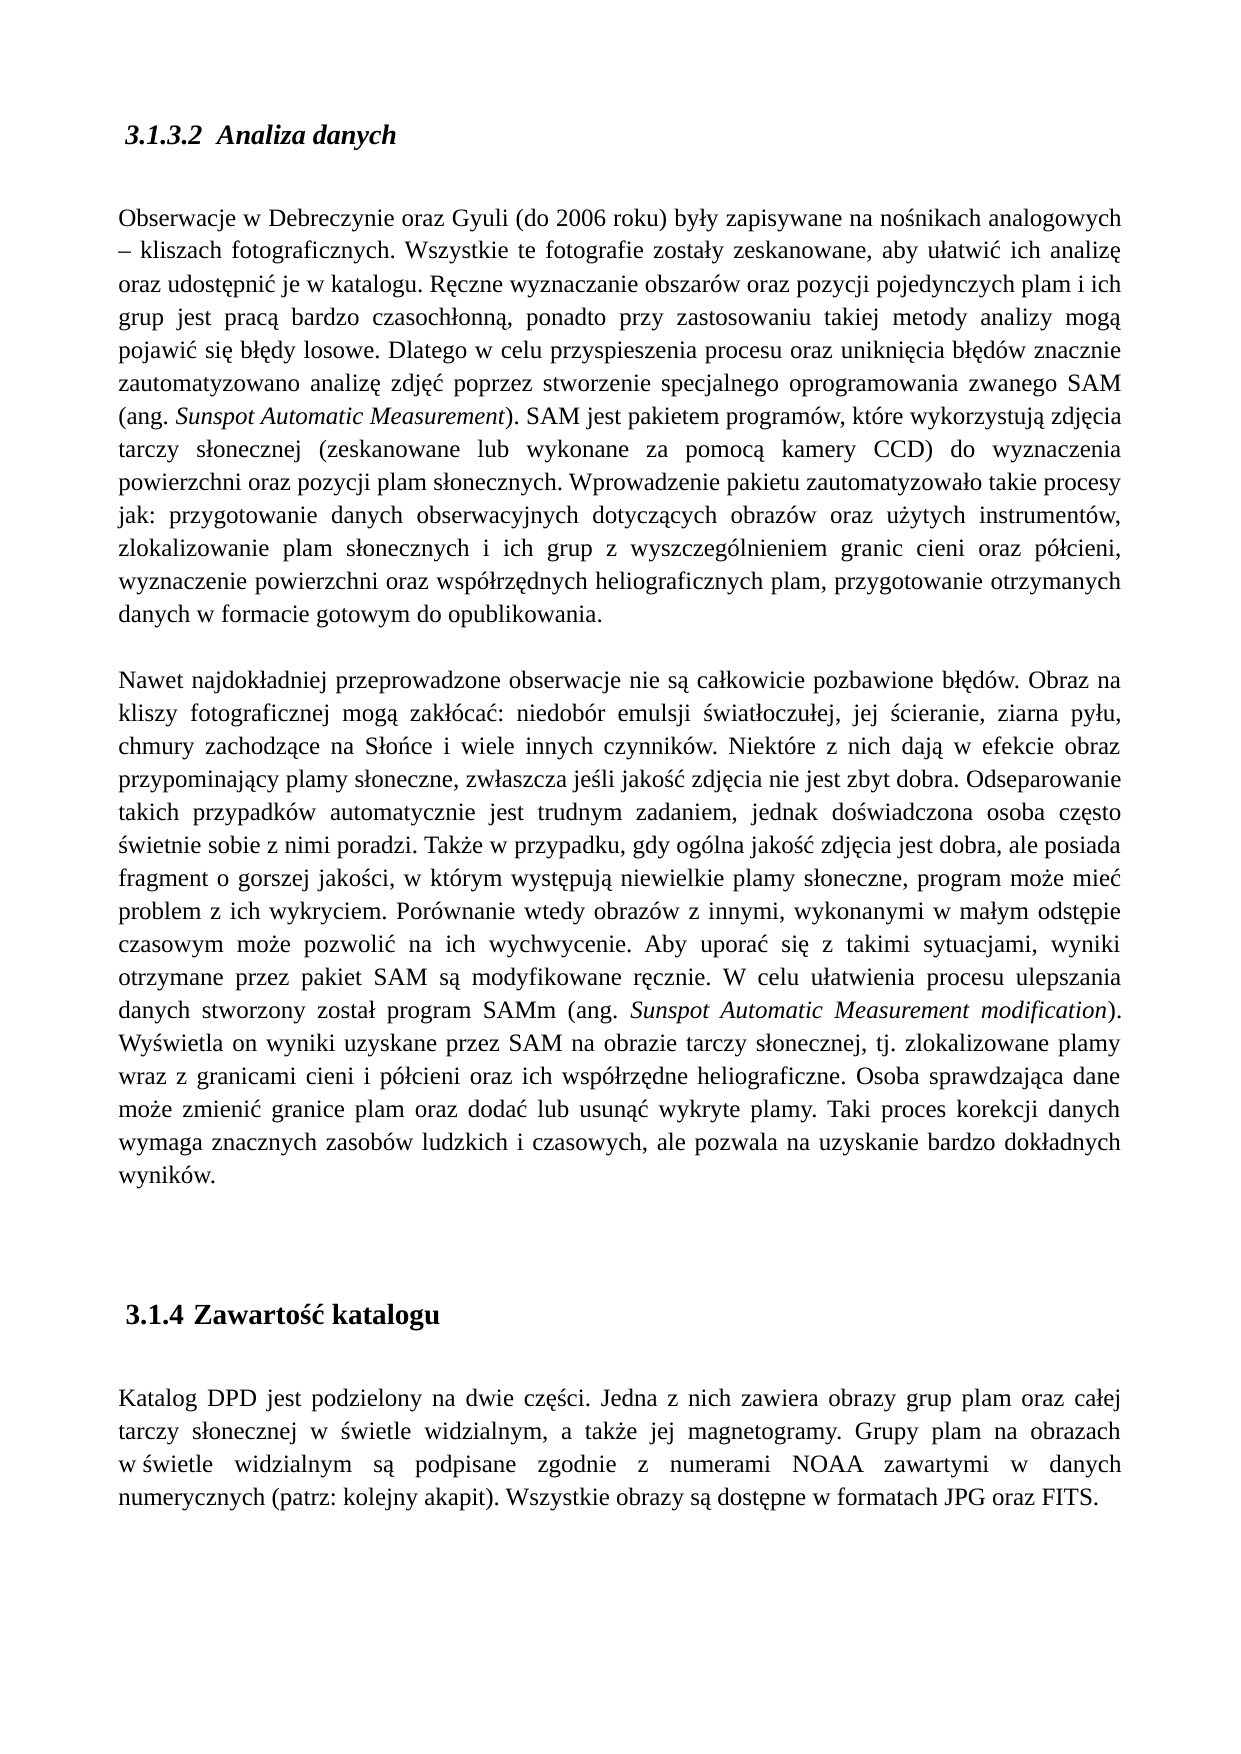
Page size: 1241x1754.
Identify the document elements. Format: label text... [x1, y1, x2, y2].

subtitle Analiza danych [118, 118, 1122, 151]
text Obserwacje w Debreczynie oraz Gyuli (do 2006 roku) były zapisywane na nośnikach analogowych – kliszach fotograficznych. Wszystkie te fotografie zostały zeskanowane, aby ułatwić ich analizę oraz udostępnić je w katalogu. Ręczne wyznaczanie obszarów oraz pozycji pojedynczych plam i ich grup jest pracą bardzo czasochłonną, ponadto przy zastosowaniu takiej metody analizy mogą pojawić się błędy losowe. Dlatego w celu przyspieszenia procesu oraz uniknięcia błędów znacznie zautomatyzowano analizę zdjęć poprzez stworzenie specjalnego oprogramowania zwanego SAM (ang. Sunspot Automatic Measurement). SAM jest pakietem programów, które wykorzystują zdjęcia tarczy słonecznej (zeskanowane lub wykonane za pomocą kamery CCD) do wyznaczenia powierzchni oraz pozycji plam słonecznych. Wprowadzenie pakietu zautomatyzowało takie procesy jak: przygotowanie danych obserwacyjnych dotyczących obrazów oraz użytych instrumentów, zlokalizowanie plam słonecznych i ich grup z wyszczególnieniem granic cieni oraz półcieni, wyznaczenie powierzchni oraz współrzędnych heliograficznych plam, przygotowanie otrzymanych danych w formacie gotowym do opublikowania. [118, 203, 1122, 628]
subtitle Zawartość katalogu [118, 1297, 1122, 1331]
text Nawet najdokładniej przeprowadzone obserwacje nie są całkowicie pozbawione błędów. Obraz na kliszy fotograficznej mogą zakłócać: niedobór emulsji światłoczułej, jej ścieranie, ziarna pyłu, chmury zachodzące na Słońce i wiele innych czynników. Niektóre z nich dają w efekcie obraz przypominający plamy słoneczne, zwłaszcza jeśli jakość zdjęcia nie jest zbyt dobra. Odseparowanie takich przypadków automatycznie jest trudnym zadaniem, jednak doświadczona osoba często świetnie sobie z nimi poradzi. Także w przypadku, gdy ogólna jakość zdjęcia jest dobra, ale posiada fragment o gorszej jakości, w którym występują niewielkie plamy słoneczne, program może mieć problem z ich wykryciem. Porównanie wtedy obrazów z innymi, wykonanymi w małym odstępie czasowym może pozwolić na ich wychwycenie. Aby uporać się z takimi sytuacjami, wyniki otrzymane przez pakiet SAM są modyfikowane ręcznie. W celu ułatwienia procesu ulepszania danych stworzony został program SAMm (ang. Sunspot Automatic Measurement modification). Wyświetla on wyniki uzyskane przez SAM na obrazie tarczy słonecznej, tj. zlokalizowane plamy wraz z granicami cieni i półcieni oraz ich współrzędne heliograficzne. Osoba sprawdzająca dane może zmienić granice plam oraz dodać lub usunąć wykryte plamy. Taki proces korekcji danych wymaga znacznych zasobów ludzkich i czasowych, ale pozwala na uzyskanie bardzo dokładnych wyników. [118, 665, 1122, 1189]
text Katalog DPD jest podzielony na dwie części. Jedna z nich zawiera obrazy grup plam oraz całej tarczy słonecznej w świetle widzialnym, a także jej magnetogramy. Grupy plam na obrazach w świetle widzialnym są podpisane zgodnie z numerami NOAA zawartymi w danych numerycznych (patrz: kolejny akapit). Wszystkie obrazy są dostępne w formatach JPG oraz FITS. [118, 1383, 1122, 1511]
